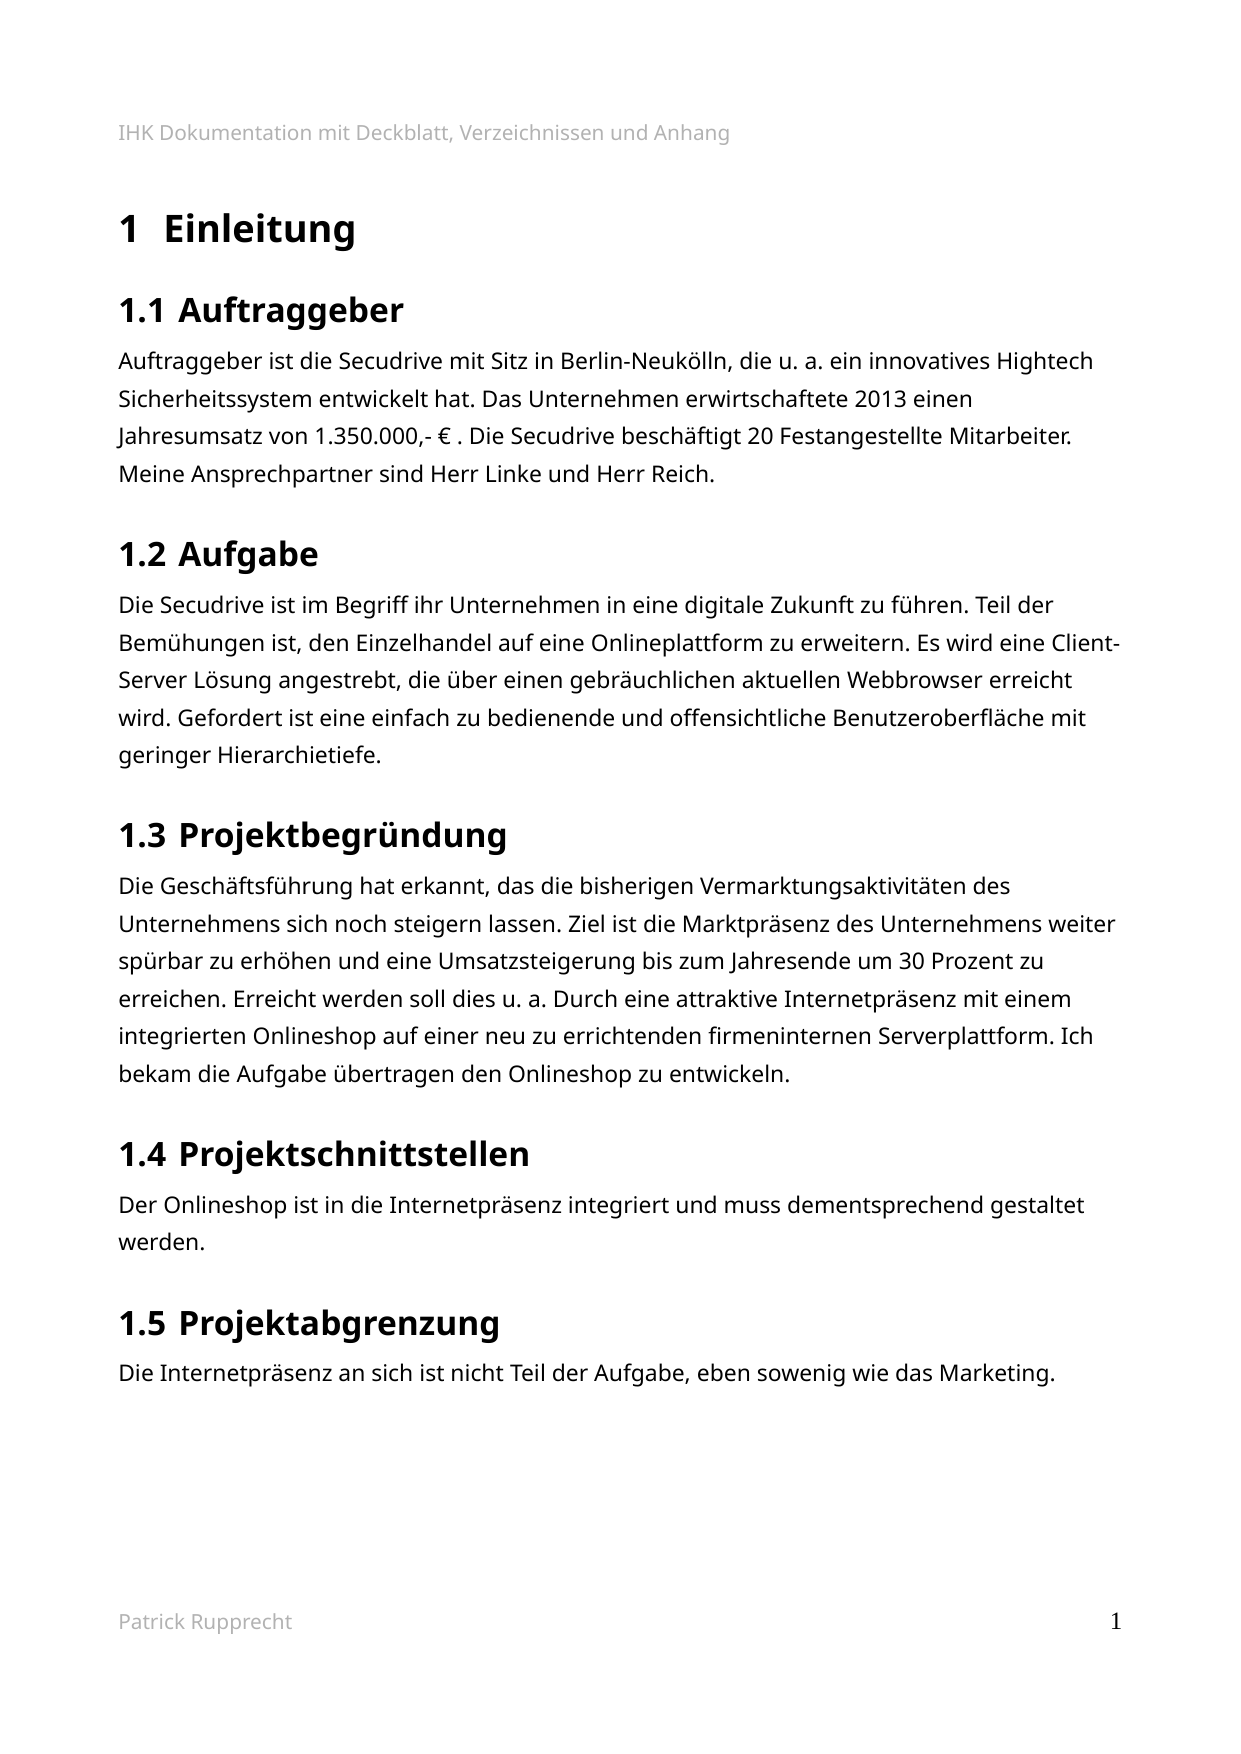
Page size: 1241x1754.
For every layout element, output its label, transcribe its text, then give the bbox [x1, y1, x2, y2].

subtitle Einleitung [118, 202, 1122, 254]
subtitle Projektbegründung [118, 812, 1122, 858]
subtitle Auftraggeber [118, 287, 1122, 333]
text Die Geschäftsführung hat erkannt, das die bisherigen Vermarktungsaktivitäten des Unternehmens sich noch steigern lassen. Ziel ist die Marktpräsenz des Unternehmens weiter spürbar zu erhöhen und eine Umsatzsteigerung bis zum Jahresende um 30 Prozent zu erreichen. Erreicht werden soll dies u. a. Durch eine attraktive Internetpräsenz mit einem integrierten Onlineshop auf einer neu zu errichtenden firmeninternen Serverplattform. Ich bekam die Aufgabe übertragen den Onlineshop zu entwickeln. [118, 870, 1122, 1089]
text Auftraggeber ist die Secudrive mit Sitz in Berlin-Neukölln, die u. a. ein innovatives Hightech Sicherheitssystem entwickelt hat. Das Unternehmen erwirtschaftete 2013 einen Jahresumsatz von 1.350.000,- € . Die Secudrive beschäftigt 20 Festangestellte Mitarbeiter. Meine Ansprechpartner sind Herr Linke und Herr Reich. [118, 345, 1122, 489]
text Die Internetpräsenz an sich ist nicht Teil der Aufgabe, eben sowenig wie das Marketing. [118, 1357, 1122, 1389]
subtitle Projektschnittstellen [118, 1131, 1122, 1176]
subtitle Projektabgrenzung [118, 1299, 1122, 1345]
subtitle Aufgabe [118, 531, 1122, 576]
text Der Onlineshop ist in die Internetpräsenz integriert und muss dementsprechend gestaltet werden. [118, 1189, 1122, 1257]
text Die Secudrive ist im Begriff ihr Unternehmen in eine digitale Zukunft zu führen. Teil der Bemühungen ist, den Einzelhandel auf eine Onlineplattform zu erweitern. Es wird eine Client-Server Lösung angestrebt, die über einen gebräuchlichen aktuellen Webbrowser erreicht wird. Gefordert ist eine einfach zu bedienende und offensichtliche Benutzeroberfläche mit geringer Hierarchietiefe. [118, 589, 1122, 770]
